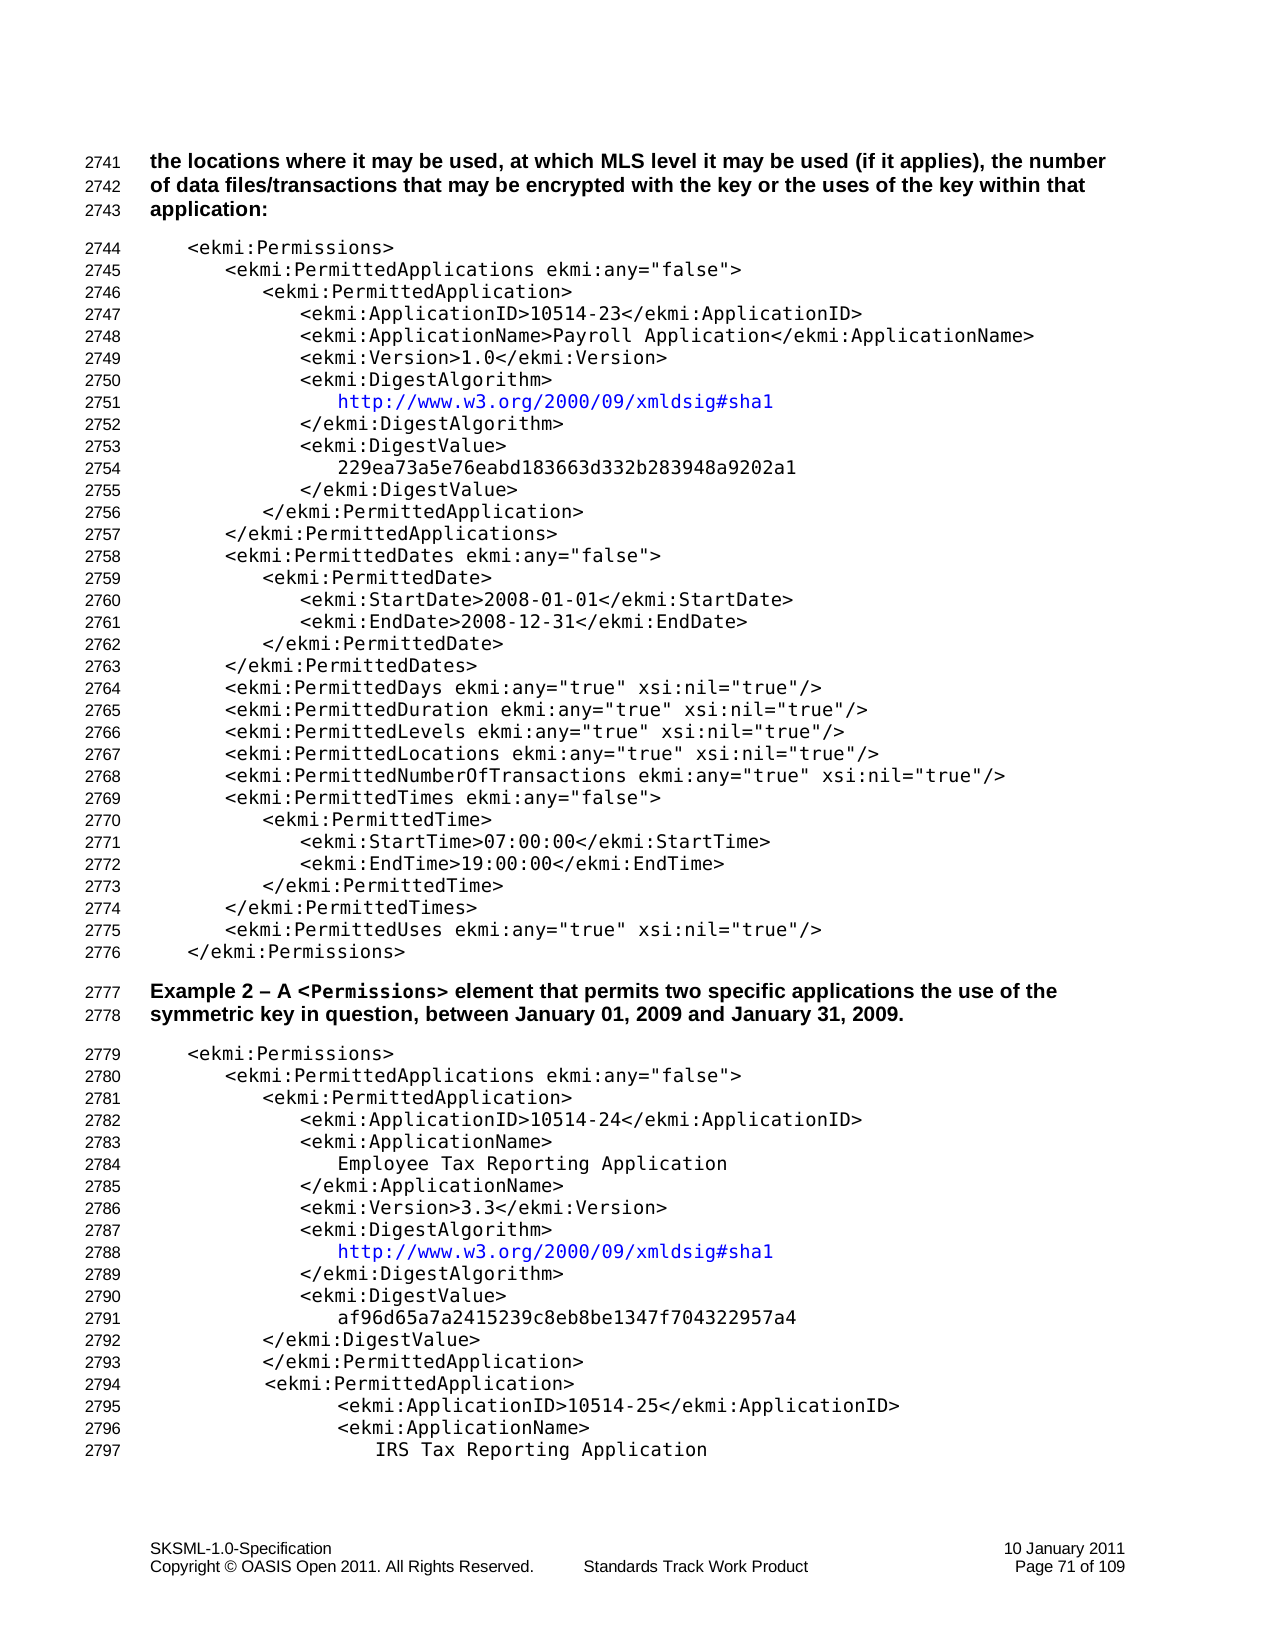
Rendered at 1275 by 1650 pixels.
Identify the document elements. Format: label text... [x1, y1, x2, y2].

text Example 2 – A <Permissions> element that permits two specific applications the use of the symmetric key in question, between January 01, 2009 and January 31, 2009. [150, 979, 1125, 1026]
text the locations where it may be used, at which MLS level it may be used (if it applies), the number of data files/transactions that may be encrypted with the key or the uses of the key within that application: [150, 150, 1125, 221]
text <ekmi:Permissions> <ekmi:PermittedApplications ekmi:any="false"> <ekmi:PermittedApplication> <ekmi:ApplicationID>10514-24</ekmi:ApplicationID> <ekmi:ApplicationName> Employee Tax Reporting Application </ekmi:ApplicationName> <ekmi:Version>3.3</ekmi:Version> <ekmi:DigestAlgorithm> http://www.w3.org/2000/09/xmldsig#sha1 </ekmi:DigestAlgorithm> <ekmi:DigestValue> af96d65a7a2415239c8eb8be1347f704322957a4 </ekmi:DigestValue> </ekmi:PermittedApplication> <ekmi:PermittedApplication> <ekmi:ApplicationID>10514-25</ekmi:ApplicationID> <ekmi:ApplicationName> IRS Tax Reporting Application [150, 1043, 1125, 1461]
text <ekmi:Permissions> <ekmi:PermittedApplications ekmi:any="false"> <ekmi:PermittedApplication> <ekmi:ApplicationID>10514-23</ekmi:ApplicationID> <ekmi:ApplicationName>Payroll Application</ekmi:ApplicationName> <ekmi:Version>1.0</ekmi:Version> <ekmi:DigestAlgorithm> http://www.w3.org/2000/09/xmldsig#sha1 </ekmi:DigestAlgorithm> <ekmi:DigestValue> 229ea73a5e76eabd183663d332b283948a9202a1 </ekmi:DigestValue> </ekmi:PermittedApplication> </ekmi:PermittedApplications> <ekmi:PermittedDates ekmi:any="false"> <ekmi:PermittedDate> <ekmi:StartDate>2008-01-01</ekmi:StartDate> <ekmi:EndDate>2008-12-31</ekmi:EndDate> </ekmi:PermittedDate> </ekmi:PermittedDates> <ekmi:PermittedDays ekmi:any="true" xsi:nil="true"/> <ekmi:PermittedDuration ekmi:any="true" xsi:nil="true"/> <ekmi:PermittedLevels ekmi:any="true" xsi:nil="true"/> <ekmi:PermittedLocations ekmi:any="true" xsi:nil="true"/> <ekmi:PermittedNumberOfTransactions ekmi:any="true" xsi:nil="true"/> <ekmi:PermittedTimes ekmi:any="false"> <ekmi:PermittedTime> <ekmi:StartTime>07:00:00</ekmi:StartTime> <ekmi:EndTime>19:00:00</ekmi:EndTime> </ekmi:PermittedTime> </ekmi:PermittedTimes> <ekmi:PermittedUses ekmi:any="true" xsi:nil="true"/> </ekmi:Permissions> [150, 237, 1125, 963]
